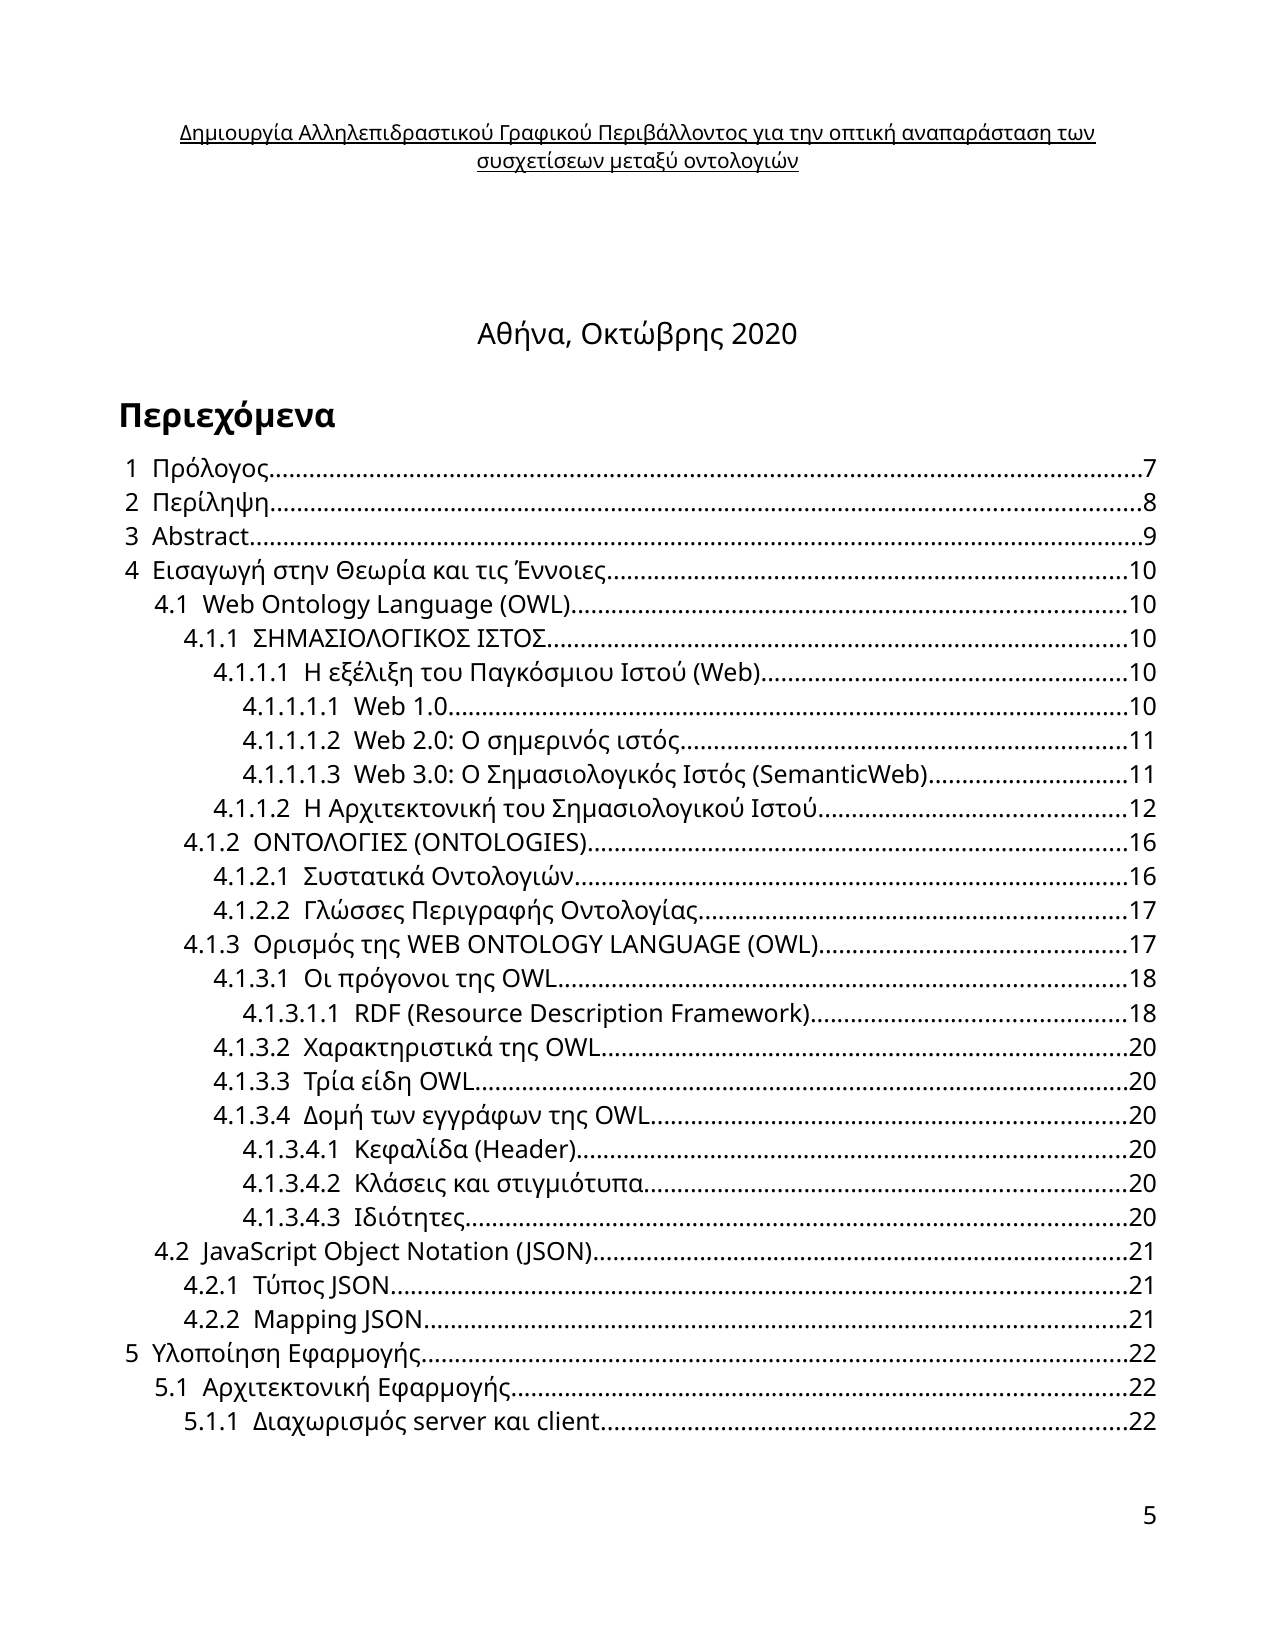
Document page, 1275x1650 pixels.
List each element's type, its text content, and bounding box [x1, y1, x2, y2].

text 4.1.3.4 Δομή των εγγράφων της OWL 20 [207, 1097, 1157, 1131]
text 2 Περίληψη 8 [118, 484, 1157, 518]
text Αθήνα, Οκτώβρης 2020 [118, 313, 1157, 353]
text 4.1.3.4.3 Iδιότητες 20 [236, 1199, 1157, 1234]
text 3 Abstract 9 [118, 518, 1157, 552]
text 1 Πρόλογος 7 [118, 450, 1157, 484]
text 4.1.3.1 Οι πρόγονοι της OWL 18 [207, 961, 1157, 995]
text 4.1.3 Ορισμός της WEB ONTOLOGY LANGUAGE (OWL) 17 [177, 927, 1157, 961]
text 4.1.3.2 Χαρακτηριστικά της OWL 20 [207, 1029, 1157, 1063]
text 4.1.2.1 Συστατικά Οντολογιών 16 [207, 859, 1157, 893]
text 4.1.2.2 Γλώσσες Περιγραφής Οντολογίας 17 [207, 893, 1157, 927]
text 4.1.3.4.2 Κλάσεις και στιγμιότυπα 20 [236, 1166, 1157, 1199]
text 4.1.1.1.1 Web 1.0 10 [236, 689, 1157, 723]
text 4.1.1.1 Η εξέλιξη του Παγκόσμιου Ιστού (Web) 10 [207, 654, 1157, 689]
text 4 Εισαγωγή στην Θεωρία και τις Έννοιες 10 [118, 552, 1157, 586]
text 4.1.1.1.3 Web 3.0: Ο Σημασιολογικός Ιστός (SemanticWeb) 11 [236, 757, 1157, 791]
text 4.2.2 Mapping JSON 21 [177, 1302, 1157, 1336]
subtitle Περιεχόμενα [118, 392, 1157, 438]
text 4.2 JavaScript Object Notation (JSON) 21 [148, 1234, 1157, 1268]
text 4.1 Web Ontology Language (OWL) 10 [148, 586, 1157, 621]
text 4.1.1.2 Η Αρχιτεκτονική του Σημασιολογικού Ιστού 12 [207, 791, 1157, 825]
text 4.1.3.3 Τρία είδη OWL 20 [207, 1063, 1157, 1097]
text 4.2.1 Τύπος JSON 21 [177, 1268, 1157, 1302]
text 5 Υλοποίηση Εφαρμογής 22 [118, 1336, 1157, 1370]
text 4.1.3.4.1 Κεφαλίδα (Header) 20 [236, 1131, 1157, 1166]
text 4.1.1.1.2 Web 2.0: Ο σημερινός ιστός 11 [236, 723, 1157, 757]
text 4.1.2 ΟΝΤΟΛΟΓΙΕΣ (ONTOLOGIES) 16 [177, 825, 1157, 859]
text 4.1.1 ΣΗΜΑΣΙΟΛΟΓΙΚΟΣ ΙΣΤΟΣ 10 [177, 621, 1157, 654]
text 4.1.3.1.1 RDF (Resource Description Framework) 18 [236, 995, 1157, 1029]
text 5.1.1 Διαχωρισμός server και client 22 [177, 1404, 1157, 1438]
text 5.1 Αρχιτεκτονική Εφαρμογής 22 [148, 1370, 1157, 1404]
